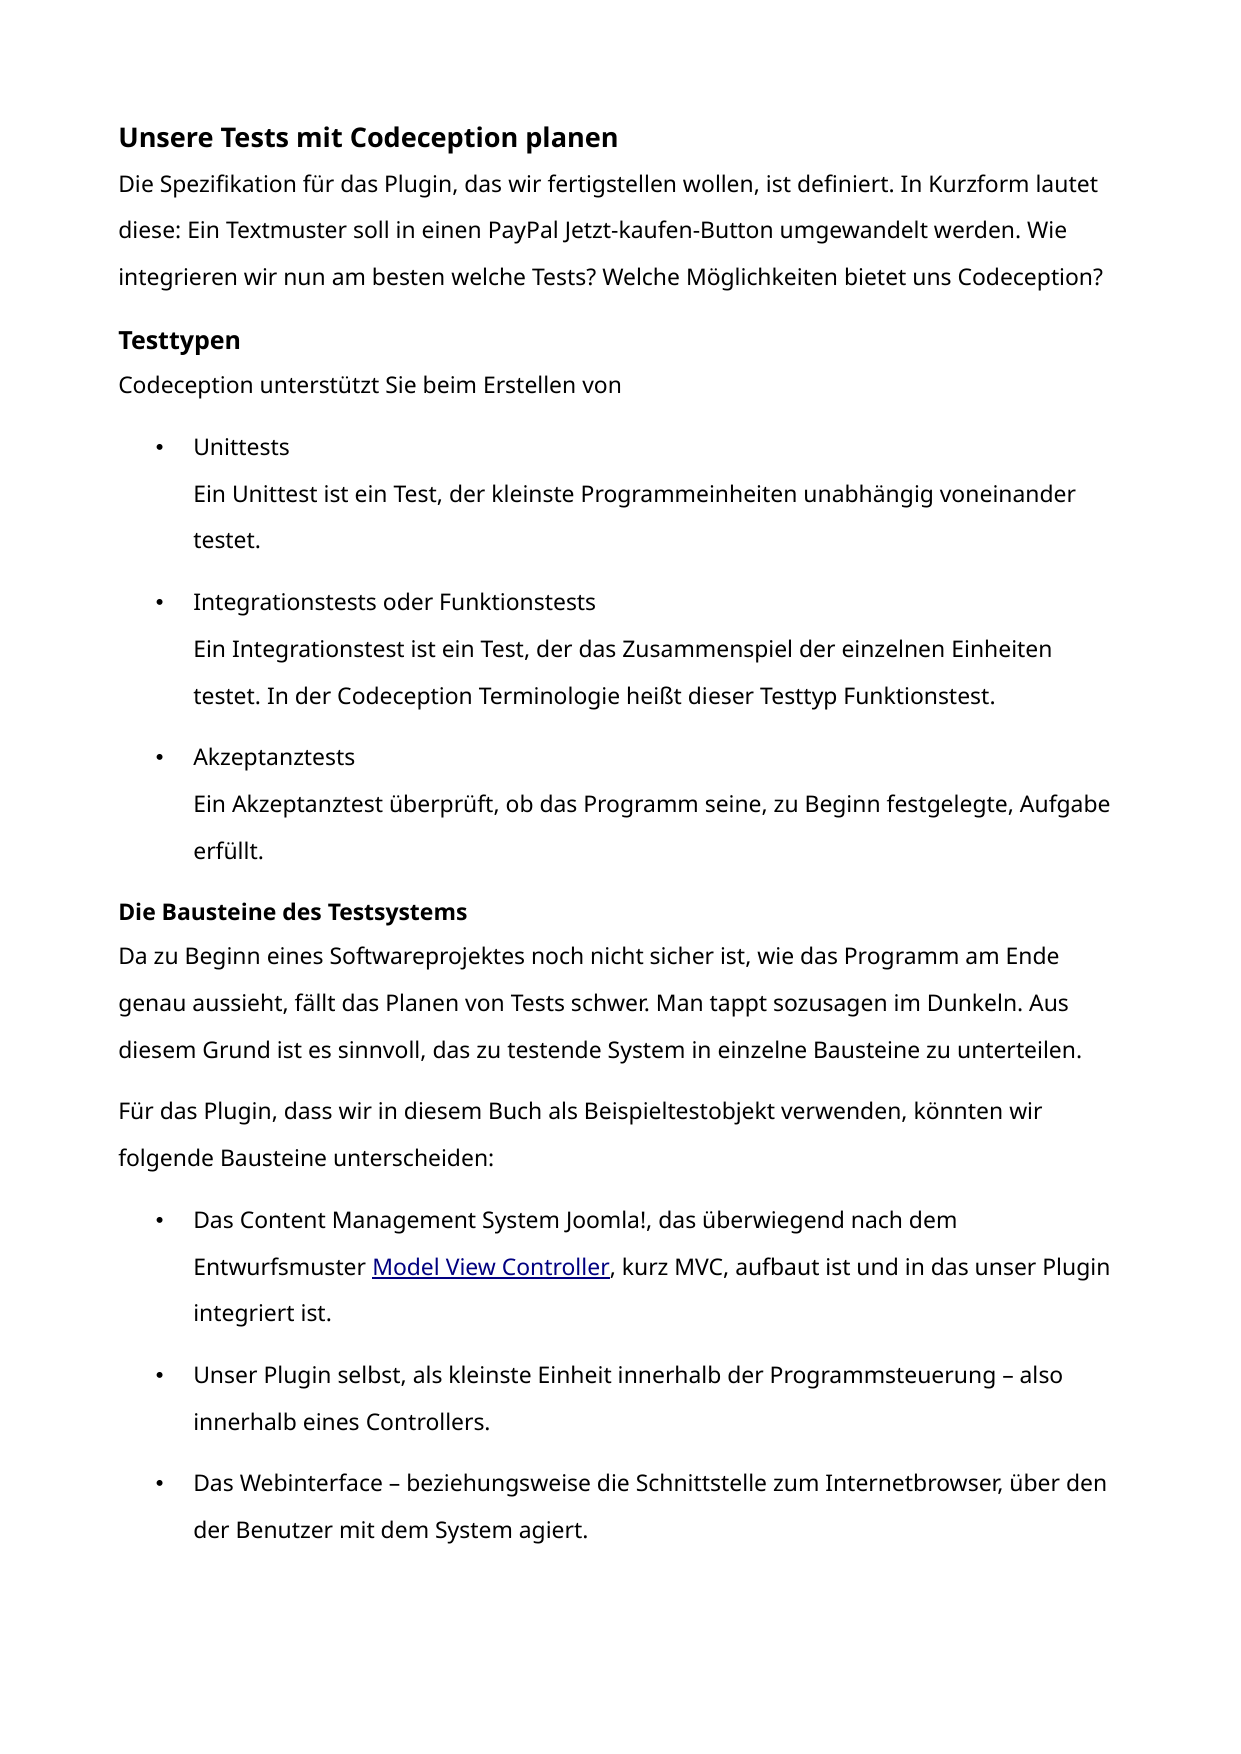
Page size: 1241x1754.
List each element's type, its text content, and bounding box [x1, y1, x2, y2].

list Das Webinterface – beziehungsweise die Schnittstelle zum Internetbrowser, über den der Benutzer mit dem System agiert. [156, 1467, 1122, 1545]
list Das Content Management System Joomla!, das überwiegend nach dem Entwurfsmuster Model View Controller, kurz MVC, aufbaut ist und in das unser Plugin integriert ist. [156, 1204, 1122, 1329]
text Für das Plugin, dass wir in diesem Buch als Beispieltestobjekt verwenden, könnten wir folgende Bausteine unterscheiden: [118, 1095, 1122, 1173]
subtitle Testtypen [118, 323, 1122, 357]
text Die Spezifikation für das Plugin, das wir fertigstellen wollen, ist definiert. In Kurzform lautet diese: Ein Textmuster soll in einen PayPal Jetzt-kaufen-Button umgewandelt werden. Wie integrieren wir nun am besten welche Tests? Welche Möglichkeiten bietet uns Codeception? [118, 167, 1122, 292]
list Unittests Ein Unittest ist ein Test, der kleinste Programmeinheiten unabhängig voneinander testet. [156, 431, 1122, 556]
list Akzeptanztests Ein Akzeptanztest überprüft, ob das Programm seine, zu Beginn festgelegte, Aufgabe erfüllt. [156, 741, 1122, 866]
list Integrationstests oder Funktionstests Ein Integrationstest ist ein Test, der das Zusammenspiel der einzelnen Einheiten testet. In der Codeception Terminologie heißt dieser Testtyp Funktionstest. [156, 586, 1122, 711]
list Unser Plugin selbst, als kleinste Einheit innerhalb der Programmsteuerung – also innerhalb eines Controllers. [156, 1359, 1122, 1437]
subtitle Unsere Tests mit Codeception planen [118, 118, 1122, 155]
text Codeception unterstützt Sie beim Erstellen von [118, 369, 1122, 401]
subtitle Die Bausteine des Testsystems [118, 896, 1122, 928]
text Da zu Beginn eines Softwareprojektes noch nicht sicher ist, wie das Programm am Ende genau aussieht, fällt das Planen von Tests schwer. Man tappt sozusagen im Dunkeln. Aus diesem Grund ist es sinnvoll, das zu testende System in einzelne Bausteine zu unterteilen. [118, 940, 1122, 1065]
